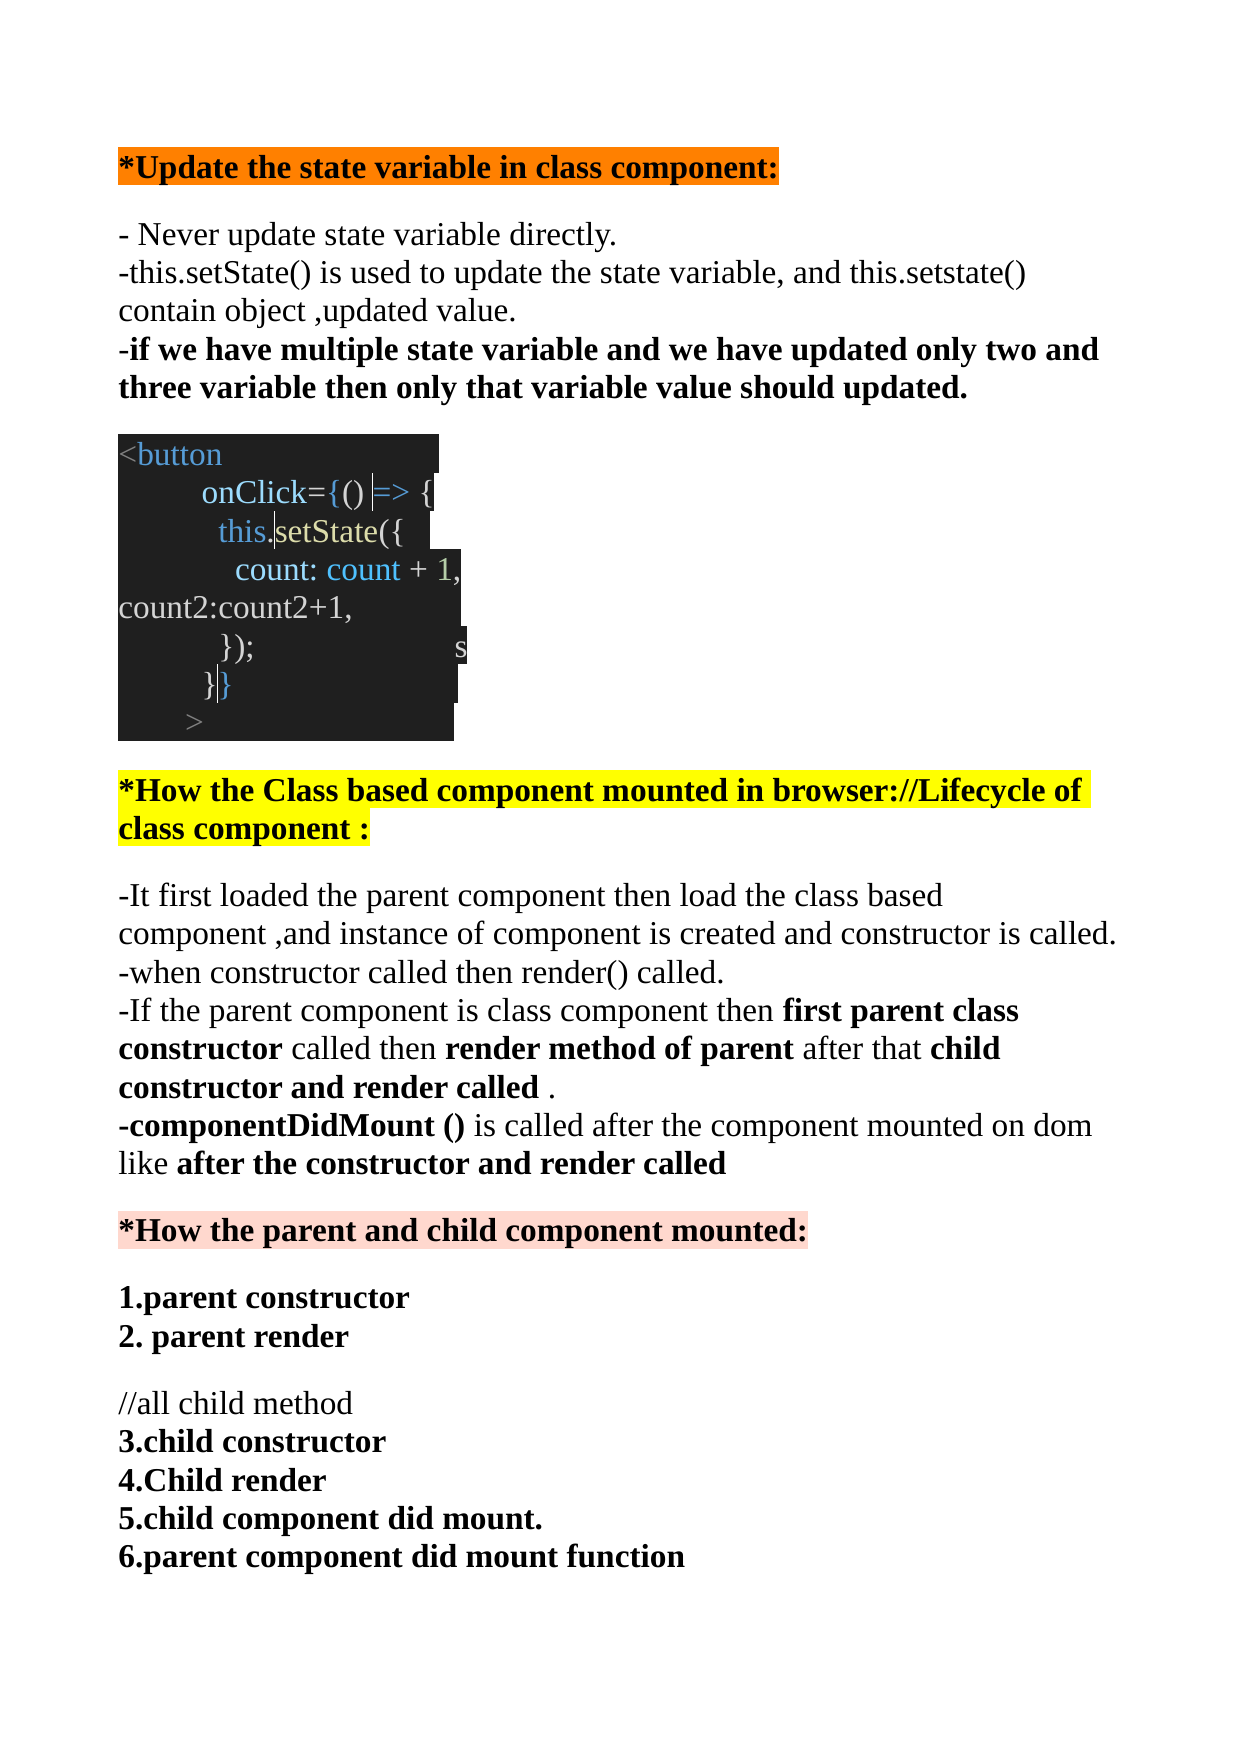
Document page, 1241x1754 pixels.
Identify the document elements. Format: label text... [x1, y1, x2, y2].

text -componentDidMount () is called after the component mounted on dom like after the constructor and render called [118, 1105, 1122, 1182]
text }} [118, 664, 1122, 703]
text *Update the state variable in class component: [118, 147, 1122, 185]
text -It first loaded the parent component then load the class based component ,and instance of component is created and constructor is called. [118, 875, 1122, 952]
text <button [118, 434, 1122, 473]
text count: count + 1, [118, 549, 1122, 588]
text //all child method 3.child constructor 4.Child render 5.child component did mount. 6.parent component did mount function [118, 1383, 1122, 1575]
text onClick={() => { [118, 473, 1122, 511]
text count2:count2+1, [118, 588, 1122, 626]
text -If the parent component is class component then first parent class constructor called then render method of parent after that child constructor and render called . [118, 990, 1122, 1105]
text }); s [118, 626, 1122, 664]
text 1.parent constructor 2. parent render [118, 1278, 1122, 1354]
text -when constructor called then render() called. [118, 952, 1122, 990]
text - Never update state variable directly. [118, 214, 1122, 252]
text this.setState({ [118, 511, 1122, 549]
text *How the parent and child component mounted: [118, 1211, 1122, 1249]
text -if we have multiple state variable and we have updated only two and three variable then only that variable value should updated. [118, 329, 1122, 406]
text -this.setState() is used to update the state variable, and this.setstate() contain object ,updated value. [118, 252, 1122, 329]
text *How the Class based component mounted in browser://Lifecycle of class component : [118, 770, 1122, 846]
text > [118, 703, 1122, 741]
